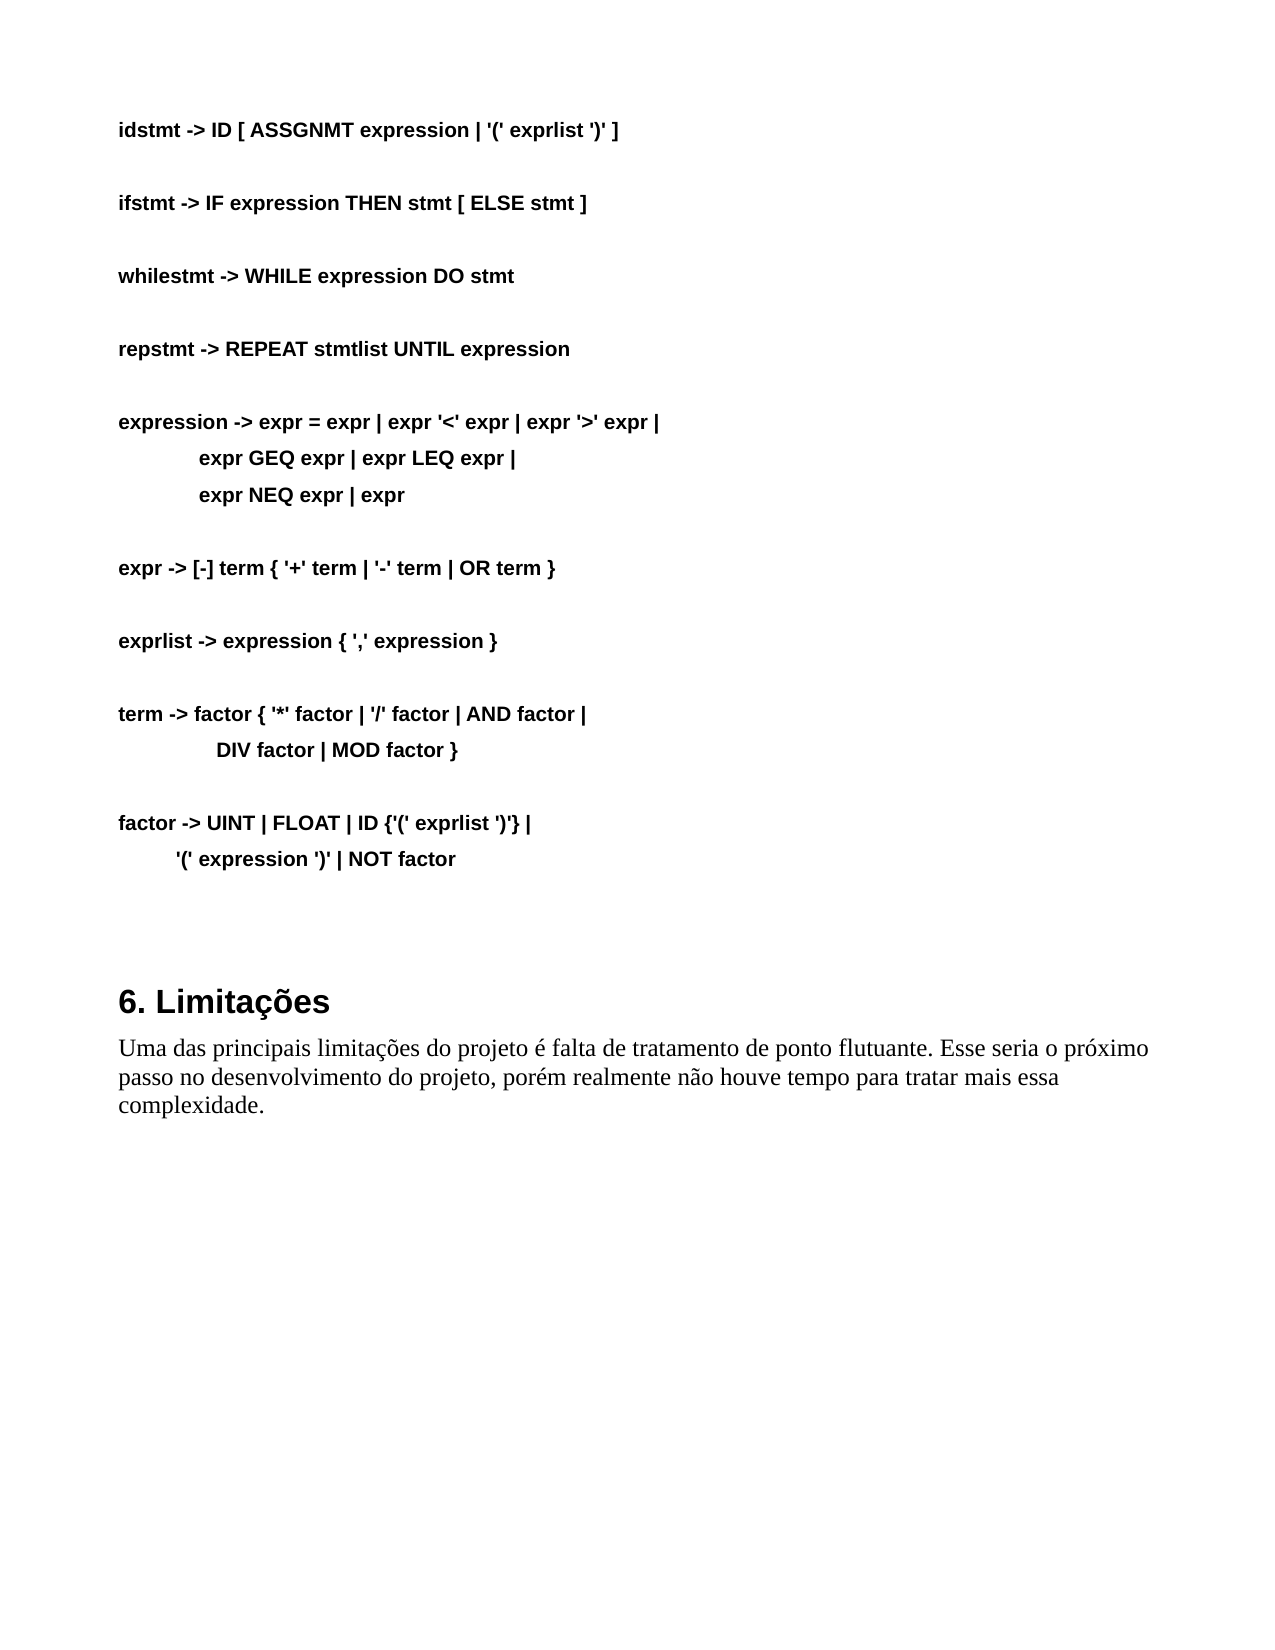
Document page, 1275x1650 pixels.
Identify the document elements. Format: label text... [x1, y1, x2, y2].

text DIV factor | MOD factor } [118, 738, 1157, 762]
text expr -> [-] term { '+' term | '-' term | OR term } [118, 556, 1157, 579]
text idstmt -> ID [ ASSGNMT expression | '(' exprlist ')' ] [118, 118, 1157, 142]
text expr NEQ expr | expr [118, 483, 1157, 507]
text expression -> expr = expr | expr '<' expr | expr '>' expr | [118, 410, 1157, 434]
text expr GEQ expr | expr LEQ expr | [118, 446, 1157, 470]
text '(' expression ')' | NOT factor [118, 847, 1157, 871]
text exprlist -> expression { ',' expression } [118, 628, 1157, 652]
text repstmt -> REPEAT stmtlist UNTIL expression [118, 337, 1157, 361]
subtitle 6. Limitações [118, 982, 1157, 1020]
text term -> factor { '*' factor | '/' factor | AND factor | [118, 701, 1157, 725]
text Uma das principais limitações do projeto é falta de tratamento de ponto flutuante. Esse seria o próximo passo no desenvolvimento do projeto, porém realmente não houve tempo para tratar mais essa complexidade. [118, 1033, 1157, 1119]
text factor -> UINT | FLOAT | ID {'(' exprlist ')'} | [118, 811, 1157, 835]
text whilestmt -> WHILE expression DO stmt [118, 264, 1157, 288]
text ifstmt -> IF expression THEN stmt [ ELSE stmt ] [118, 191, 1157, 215]
